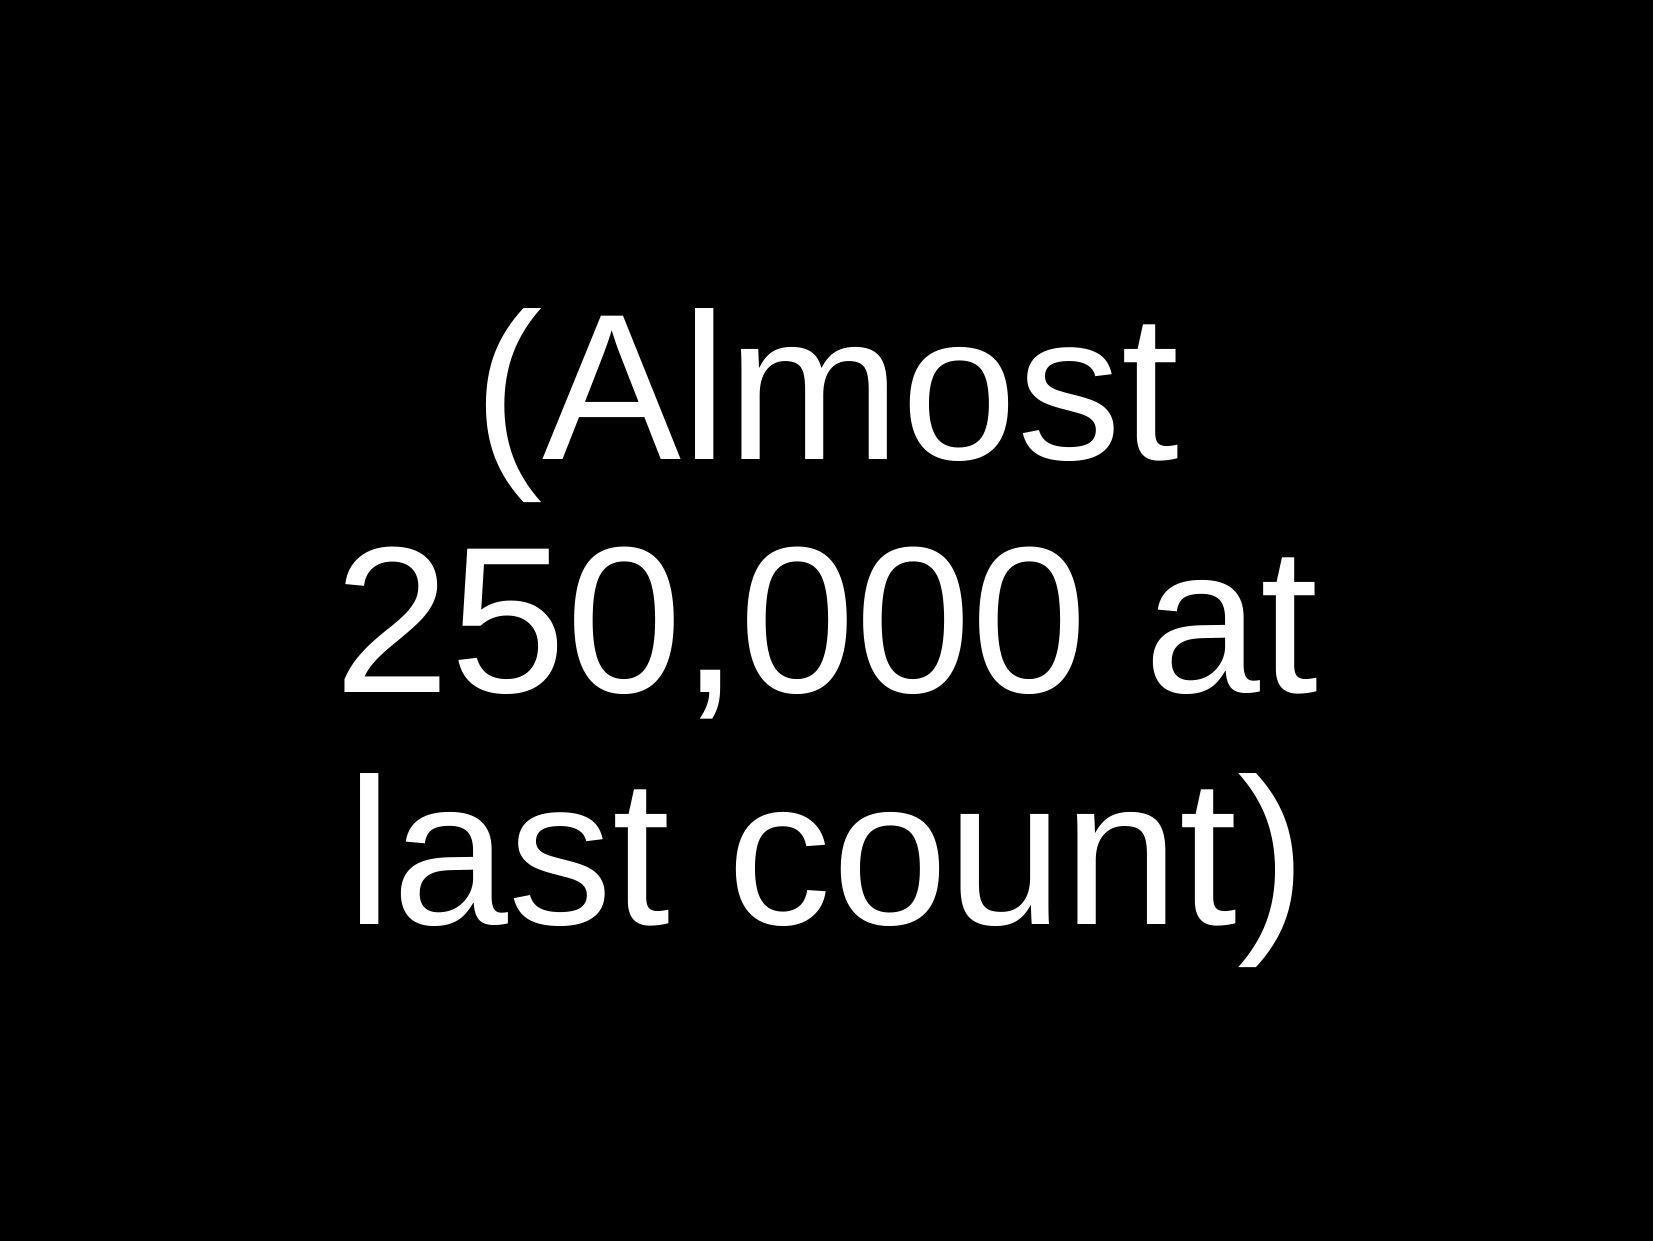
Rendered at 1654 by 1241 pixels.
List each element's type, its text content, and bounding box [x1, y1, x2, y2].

title (Almost 250,000 at last count) [82, 101, 1571, 1140]
